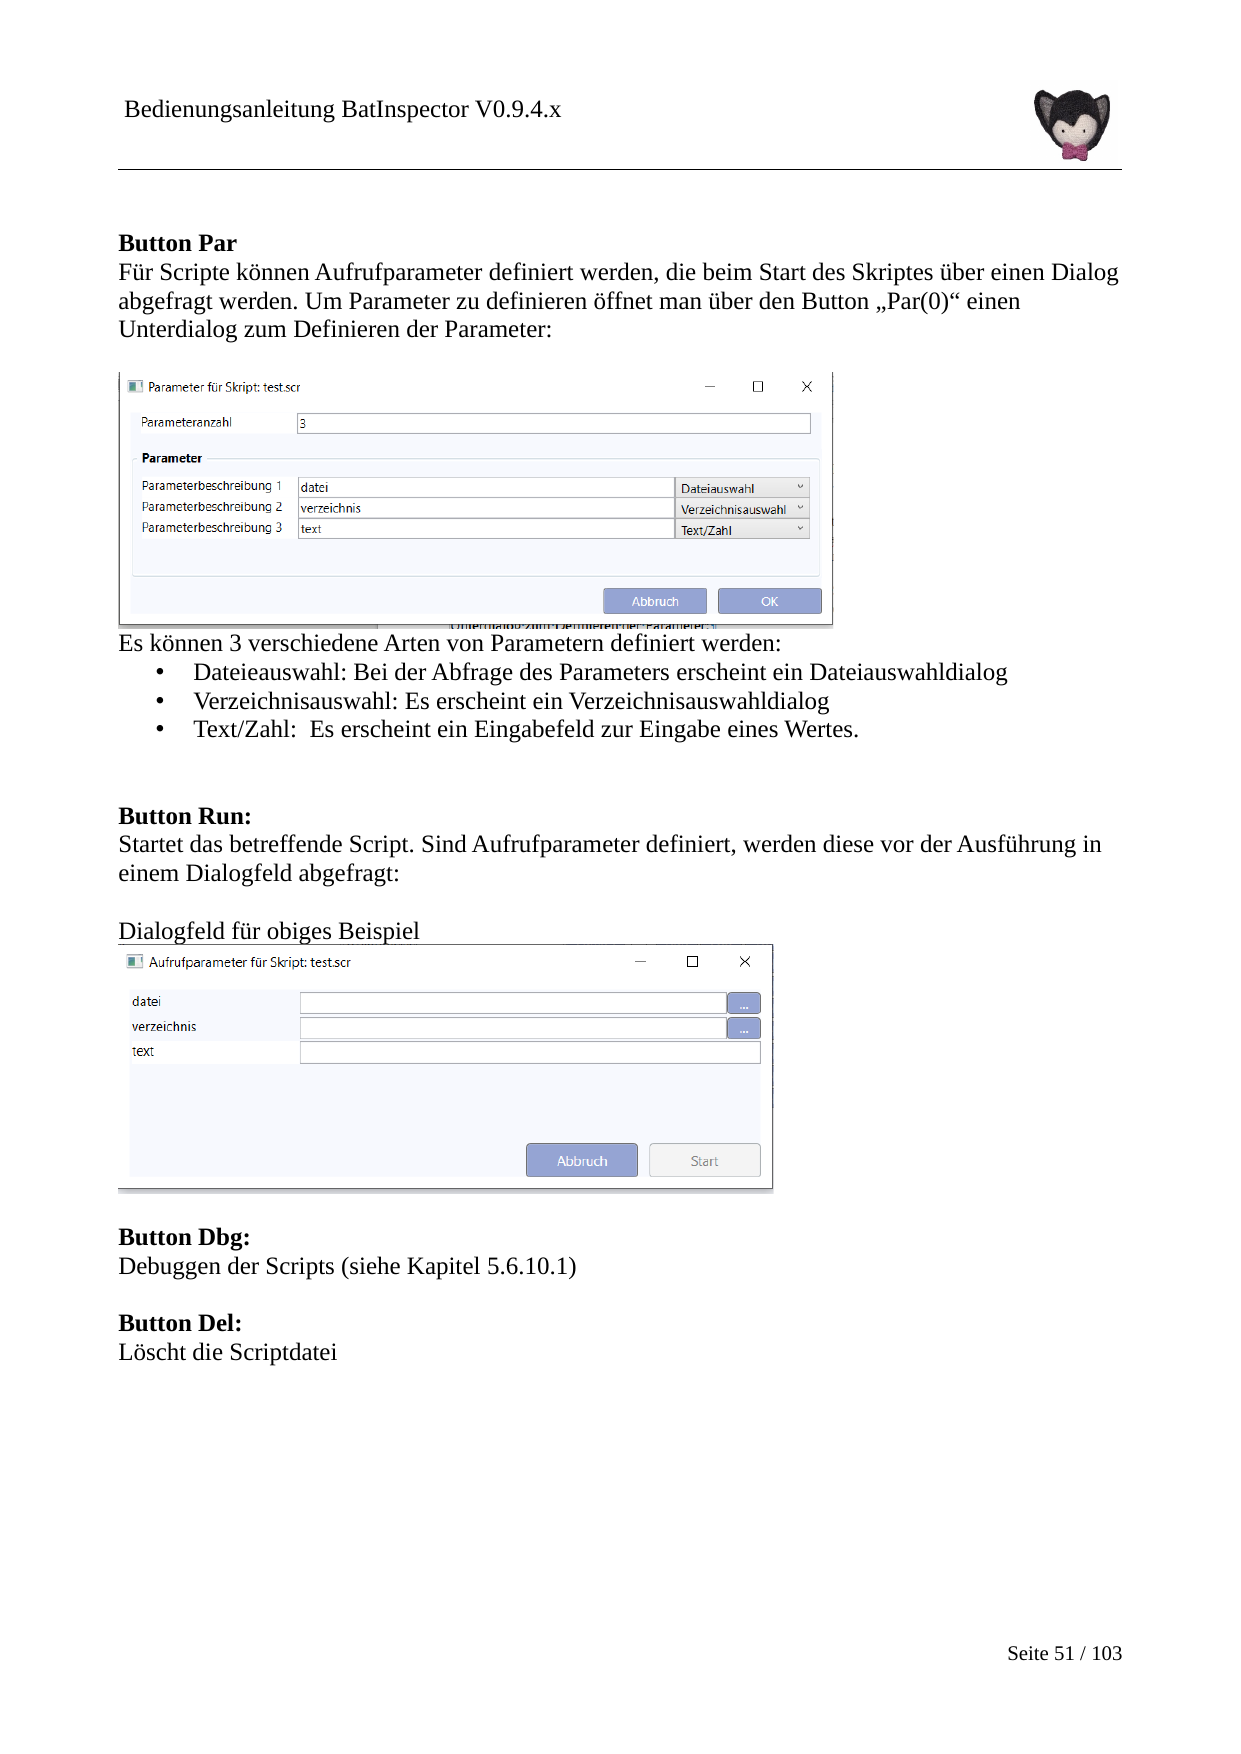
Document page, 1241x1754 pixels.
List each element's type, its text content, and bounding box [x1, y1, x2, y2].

text Button Dbg: [118, 1222, 1122, 1251]
text Löscht die Scriptdatei [118, 1337, 1122, 1366]
text Button Par [118, 228, 1122, 257]
list Dateieauswahl: Bei der Abfrage des Parameters erscheint ein Dateiauswahldialog [156, 657, 1122, 686]
text Es können 3 verschiedene Arten von Parametern definiert werden: [118, 628, 1122, 657]
picture [118, 372, 834, 629]
text Debuggen der Scripts (siehe Kapitel 5.6.10.1) [118, 1251, 1122, 1280]
list Text/Zahl: Es erscheint ein Eingabefeld zur Eingabe eines Wertes. [156, 714, 1122, 743]
text Button Run: [118, 801, 1122, 829]
picture [1030, 80, 1119, 169]
list Verzeichnisauswahl: Es erscheint ein Verzeichnisauswahldialog [156, 686, 1122, 714]
picture [118, 944, 774, 1194]
text Dialogfeld für obiges Beispiel [118, 916, 1122, 944]
text Für Scripte können Aufrufparameter definiert werden, die beim Start des Skriptes über einen Dialog abgefragt werden. Um Parameter zu definieren öffnet man über den Button „Par(0)“ einen Unterdialog zum Definieren der Parameter: [118, 257, 1122, 343]
text Startet das betreffende Script. Sind Aufrufparameter definiert, werden diese vor der Ausführung in einem Dialogfeld abgefragt: [118, 829, 1122, 916]
text Button Del: [118, 1308, 1122, 1337]
